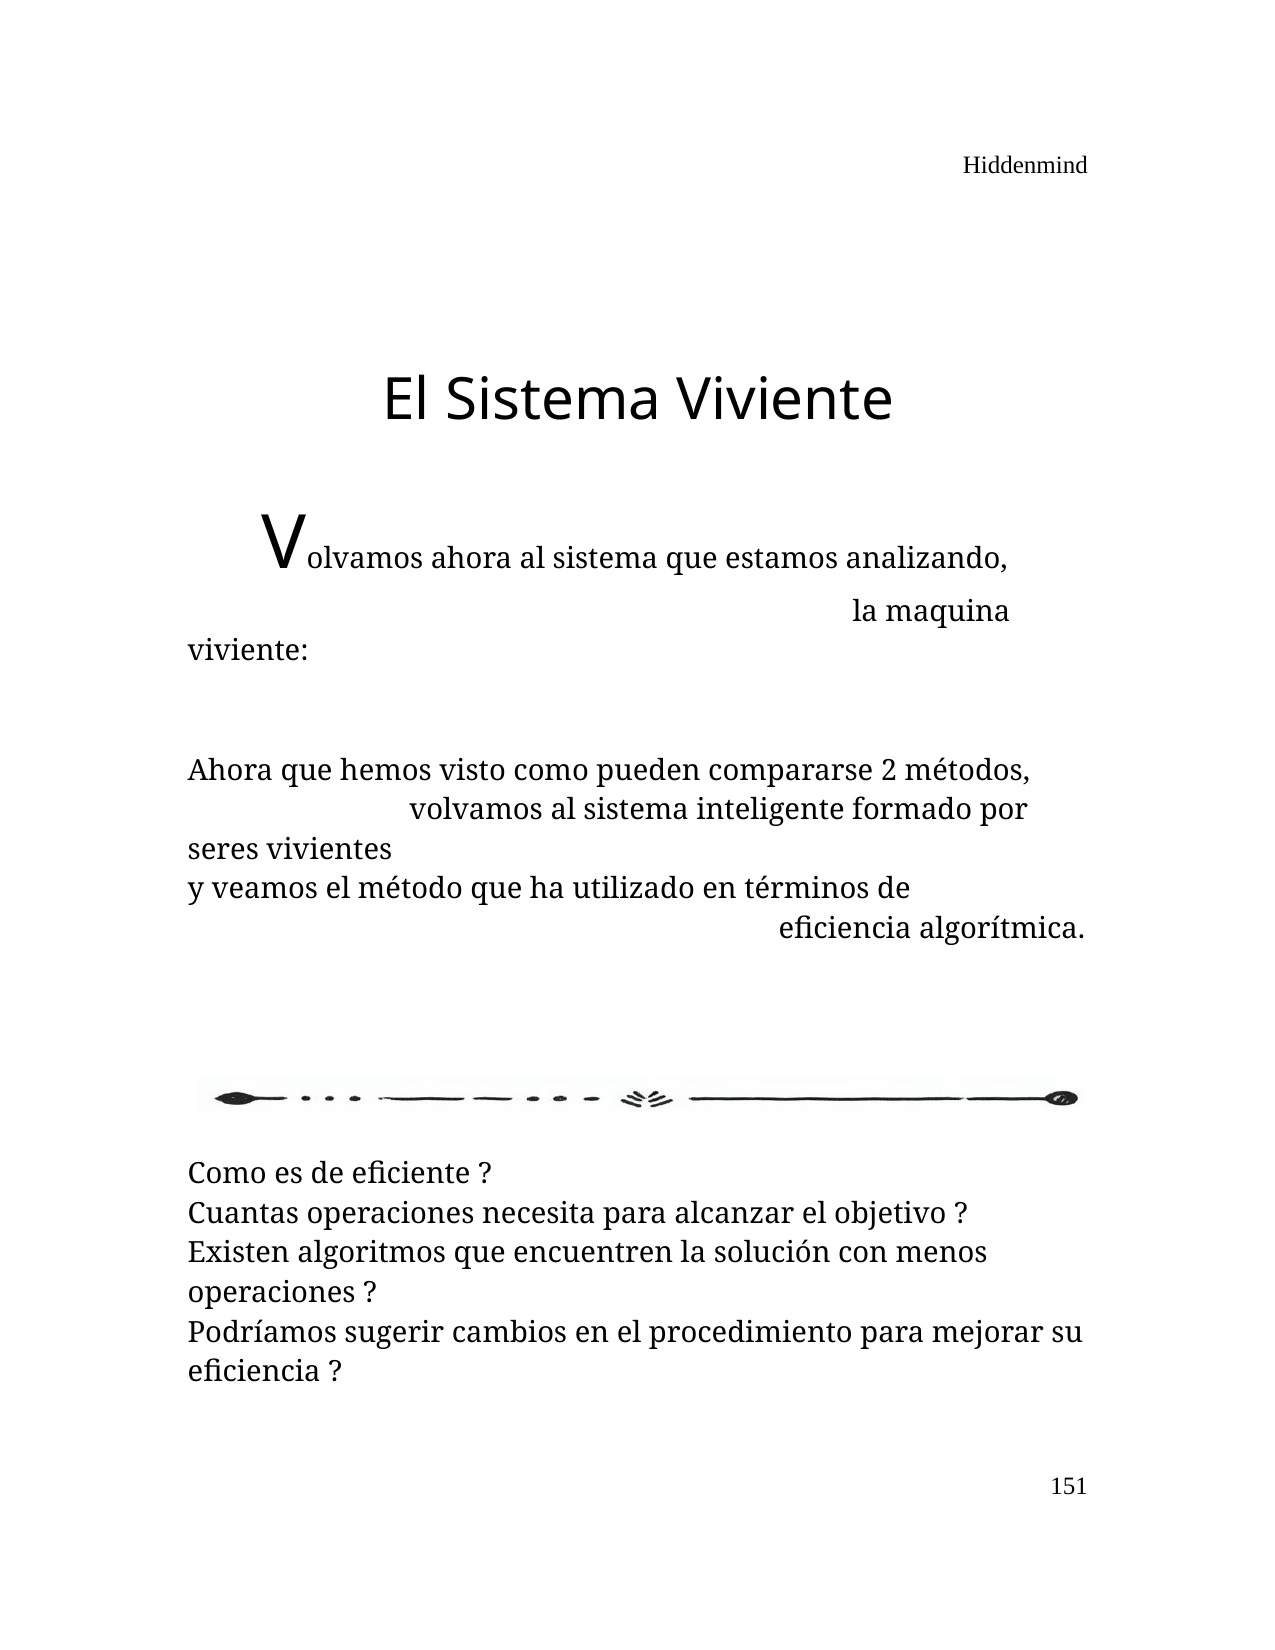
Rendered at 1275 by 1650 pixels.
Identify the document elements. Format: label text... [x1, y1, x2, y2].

text Volvamos ahora al sistema que estamos analizando, [187, 488, 1087, 590]
text y veamos el método que ha utilizado en términos de [187, 868, 1087, 907]
text Podríamos sugerir cambios en el procedimiento para mejorar su eficiencia ? [187, 1311, 1087, 1390]
text Cuantas operaciones necesita para alcanzar el objetivo ? [187, 1192, 1087, 1232]
text la maquina viviente: [187, 590, 1087, 669]
picture [198, 1076, 1088, 1113]
text Existen algoritmos que encuentren la solución con menos operaciones ? [187, 1232, 1087, 1311]
text Ahora que hemos visto como pueden compararse 2 métodos, [187, 749, 1087, 788]
text eficiencia algorítmica. [187, 907, 1087, 947]
text Como es de eficiente ? [187, 1152, 1087, 1192]
text volvamos al sistema inteligente formado por seres vivientes [187, 788, 1087, 868]
